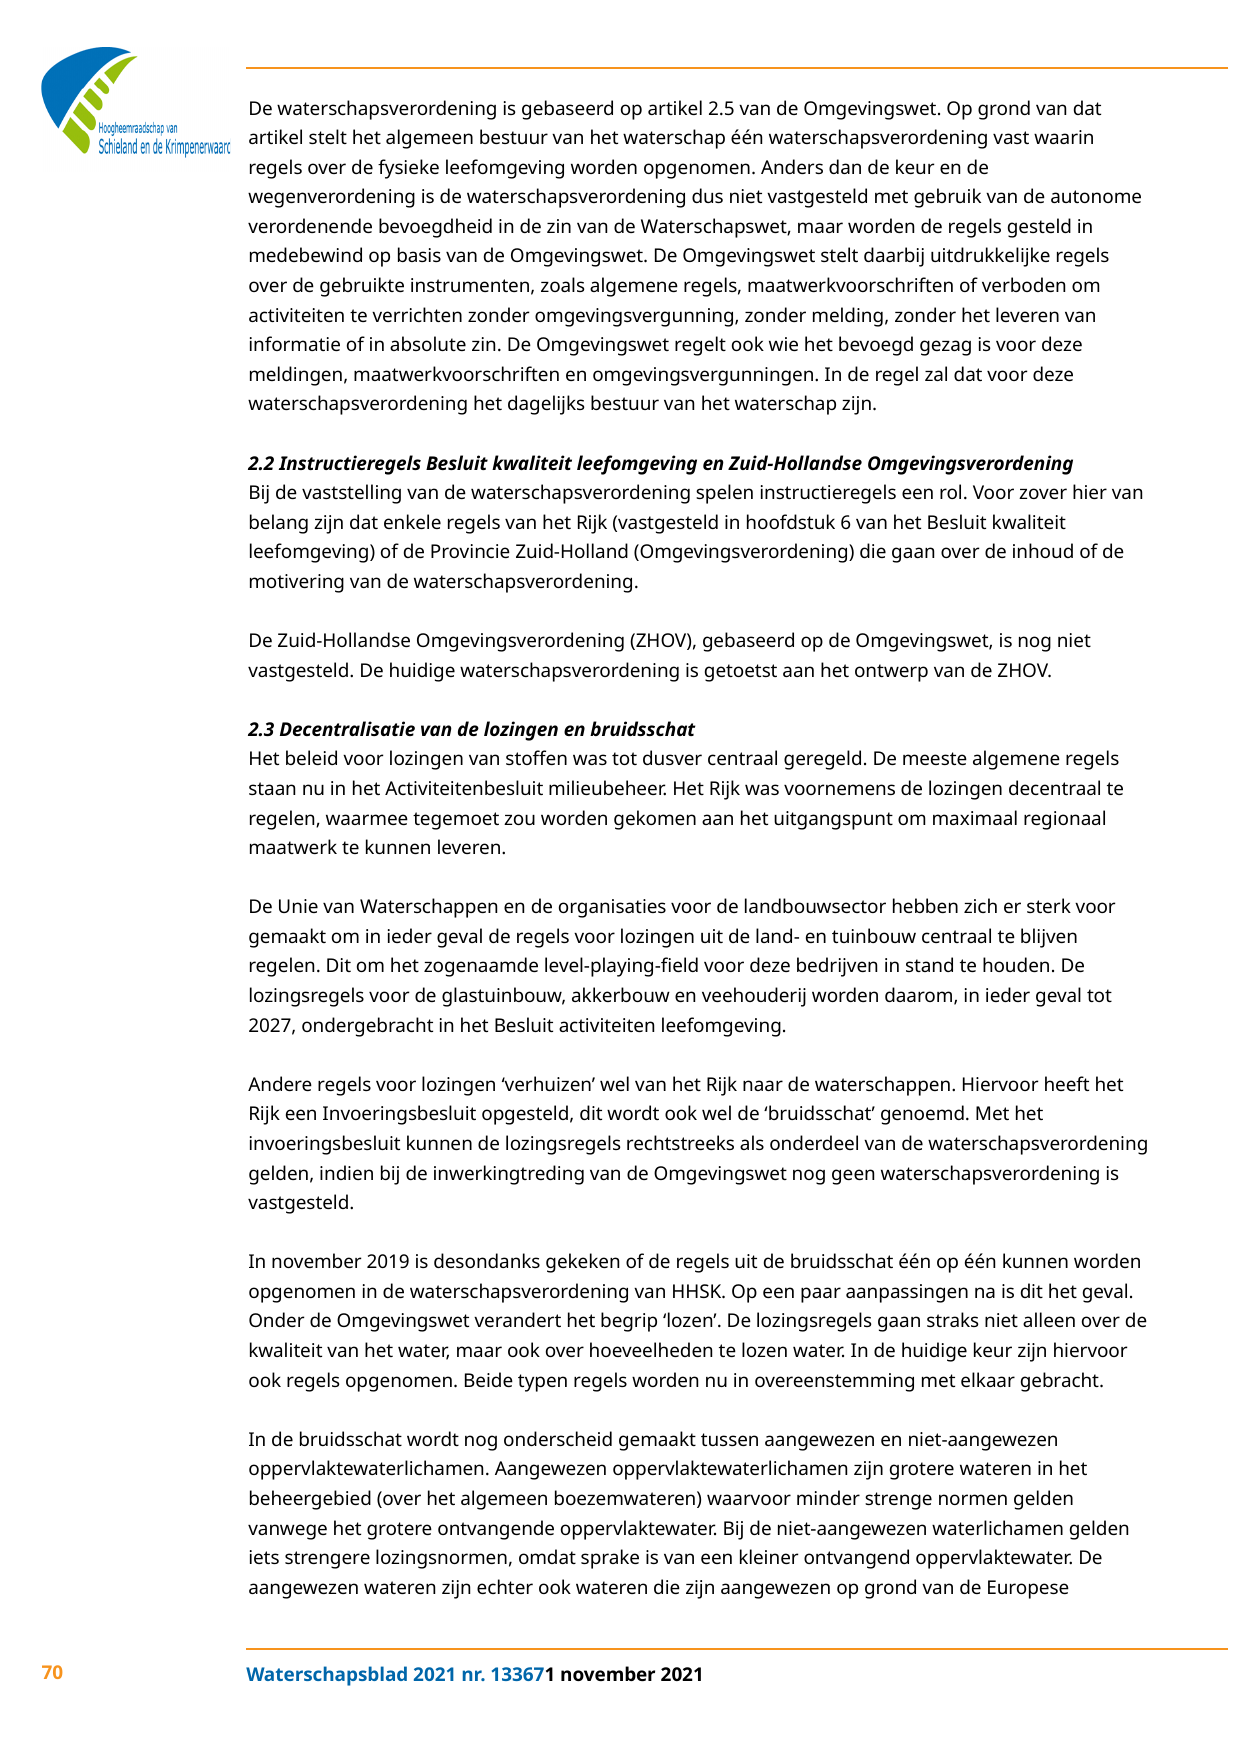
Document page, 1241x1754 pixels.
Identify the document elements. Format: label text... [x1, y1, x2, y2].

text De waterschapsverordening is gebaseerd op artikel 2.5 van de Omgevingswet. Op grond van dat artikel stelt het algemeen bestuur van het waterschap één waterschapsverordening vast waarin regels over de fysieke leefomgeving worden opgenomen. Anders dan de keur en de wegenverordening is de waterschapsverordening dus niet vastgesteld met gebruik van de autonome verordenende bevoegdheid in de zin van de Waterschapswet, maar worden de regels gesteld in medebewind op basis van de Omgevingswet. De Omgevingswet stelt daarbij uitdrukkelijke regels over de gebruikte instrumenten, zoals algemene regels, maatwerkvoorschriften of verboden om activiteiten te verrichten zonder omgevingsvergunning, zonder melding, zonder het leveren van informatie of in absolute zin. De Omgevingswet regelt ook wie het bevoegd gezag is voor deze meldingen, maatwerkvoorschriften en omgevingsvergunningen. In de regel zal dat voor deze waterschapsverordening het dagelijks bestuur van het waterschap zijn. [248, 95, 1152, 416]
text In november 2019 is desondanks gekeken of de regels uit de bruidsschat één op één kunnen worden opgenomen in de waterschapsverordening van HHSK. Op een paar aanpassingen na is dit het geval. Onder de Omgevingswet verandert het begrip ‘lozen’. De lozingsregels gaan straks niet alleen over de kwaliteit van het water, maar ook over hoeveelheden te lozen water. In de huidige keur zijn hiervoor ook regels opgenomen. Beide typen regels worden nu in overeenstemming met elkaar gebracht. [248, 1248, 1152, 1393]
text De Zuid-Hollandse Omgevingsverordening (ZHOV), gebaseerd op de Omgevingswet, is nog niet vastgesteld. De huidige waterschapsverordening is getoetst aan het ontwerp van de ZHOV. [248, 627, 1152, 683]
text Andere regels voor lozingen ‘verhuizen’ wel van het Rijk naar de waterschappen. Hiervoor heeft het Rijk een Invoeringsbesluit opgesteld, dit wordt ook wel de ‘bruidsschat’ genoemd. Met het invoeringsbesluit kunnen de lozingsregels rechtstreeks als onderdeel van de waterschapsverordening gelden, indien bij de inwerkingtreding van de Omgevingswet nog geen waterschapsverordening is vastgesteld. [248, 1071, 1152, 1215]
text Het beleid voor lozingen van stoffen was tot dusver centraal geregeld. De meeste algemene regels staan nu in het Activiteitenbesluit milieubeheer. Het Rijk was voornemens de lozingen decentraal te regelen, waarmee tegemoet zou worden gekomen aan het uitgangspunt om maximaal regionaal maatwerk te kunnen leveren. [248, 746, 1152, 860]
text 2.2 Instructieregels Besluit kwaliteit leefomgeving en Zuid-Hollandse Omgevingsverordening [248, 450, 1152, 476]
text Bij de vaststelling van de waterschapsverordening spelen instructieregels een rol. Voor zover hier van belang zijn dat enkele regels van het Rijk (vastgesteld in hoofdstuk 6 van het Besluit kwaliteit leefomgeving) of de Provincie Zuid-Holland (Omgevingsverordening) die gaan over de inhoud of de motivering van de waterschapsverordening. [248, 479, 1152, 594]
text 2.3 Decentralisatie van de lozingen en bruidsschat [248, 716, 1152, 742]
text De Unie van Waterschappen en de organisaties voor de landbouwsector hebben zich er sterk voor gemaakt om in ieder geval de regels voor lozingen uit de land- en tuinbouw centraal te blijven regelen. Dit om het zogenaamde level-playing-field voor deze bedrijven in stand te houden. De lozingsregels voor de glastuinbouw, akkerbouw en veehouderij worden daarom, in ieder geval tot 2027, ondergebracht in het Besluit activiteiten leefomgeving. [248, 893, 1152, 1038]
picture [41, 47, 231, 172]
text In de bruidsschat wordt nog onderscheid gemaakt tussen aangewezen en niet-aangewezen oppervlaktewaterlichamen. Aangewezen oppervlaktewaterlichamen zijn grotere wateren in het beheergebied (over het algemeen boezemwateren) waarvoor minder strenge normen gelden vanwege het grotere ontvangende oppervlaktewater. Bij de niet-aangewezen waterlichamen gelden iets strengere lozingsnormen, omdat sprake is van een kleiner ontvangend oppervlaktewater. De aangewezen wateren zijn echter ook wateren die zijn aangewezen op grond van de Europese [248, 1426, 1152, 1600]
